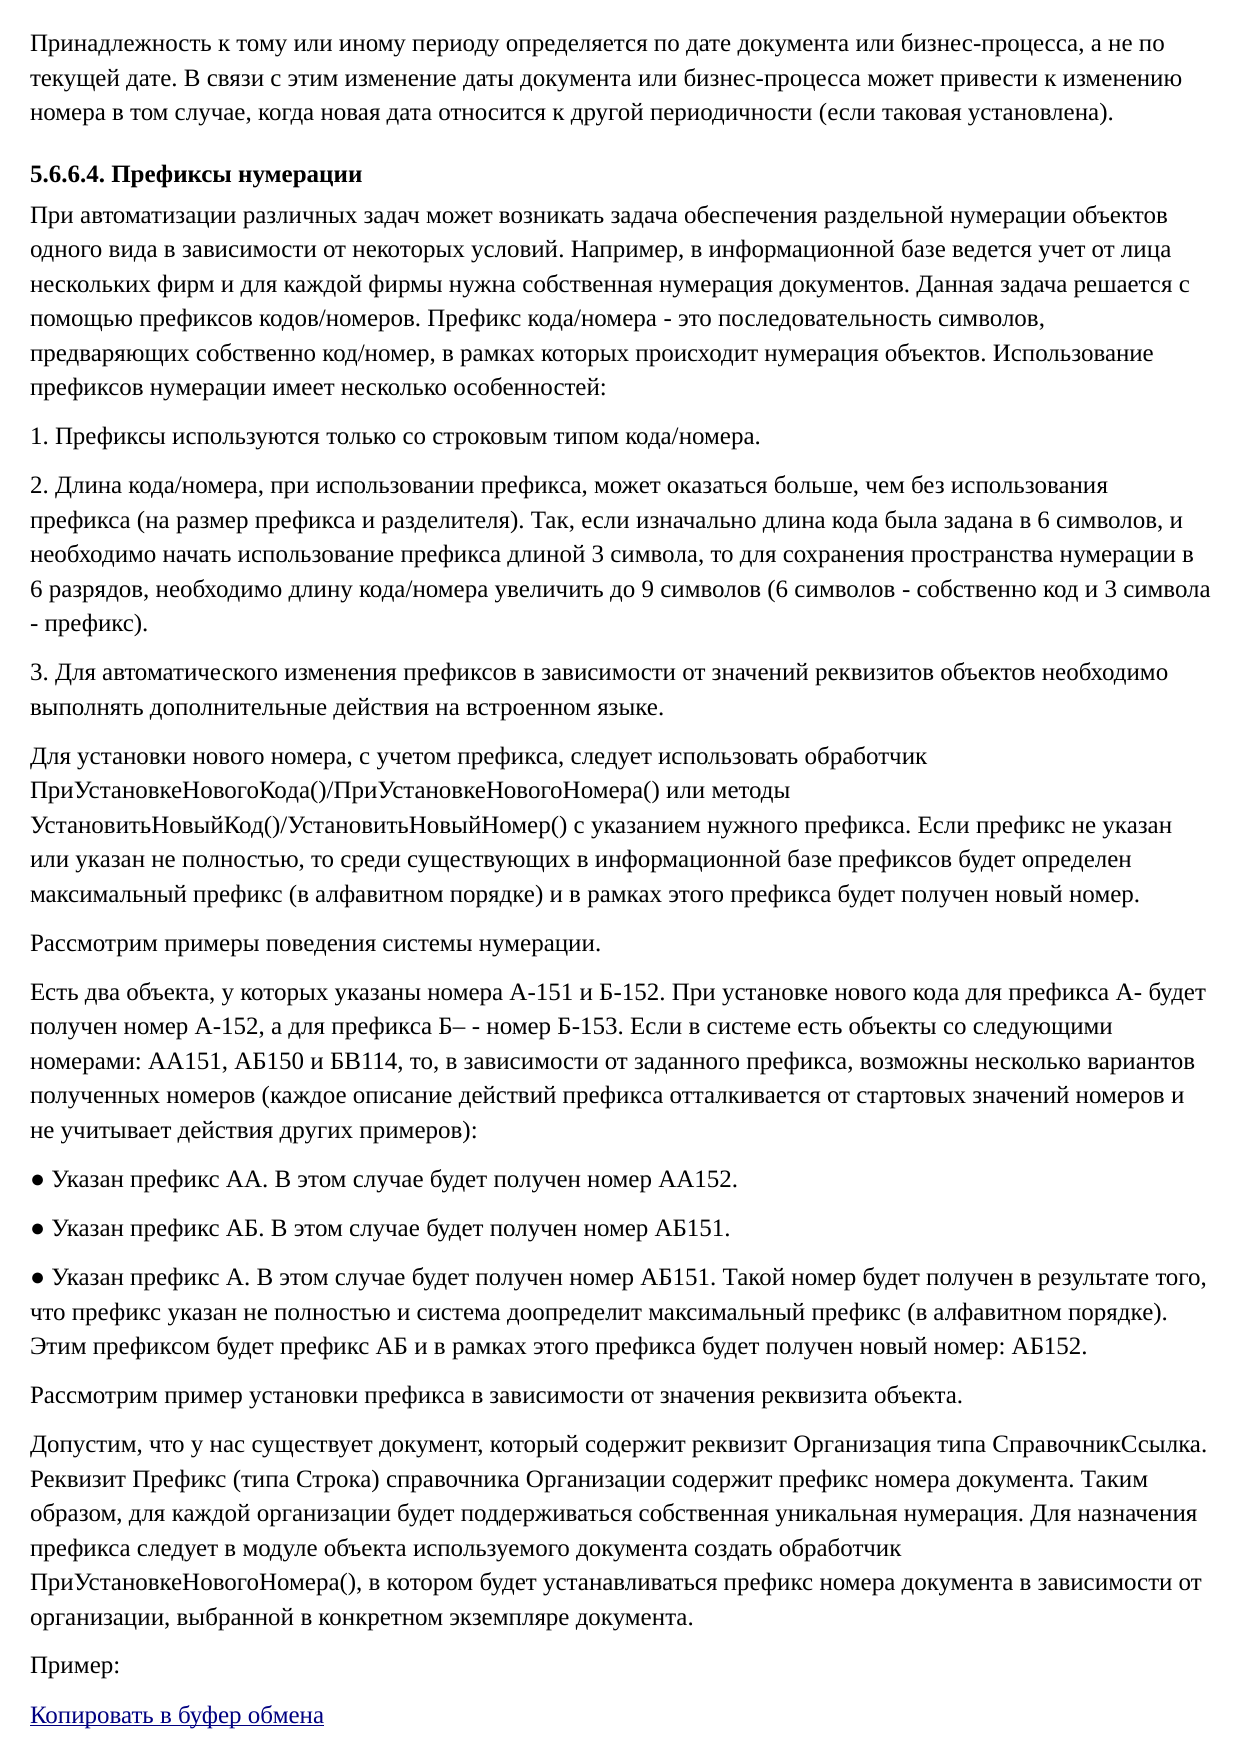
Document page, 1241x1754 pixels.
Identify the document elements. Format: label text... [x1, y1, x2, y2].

text Копировать в буфер обмена [30, 1700, 1211, 1728]
text Рассмотрим примеры поведения системы нумерации. [30, 928, 1211, 957]
text Рассмотрим пример установки префикса в зависимости от значения реквизита объекта. [30, 1380, 1211, 1409]
text Для установки нового номера, с учетом префикса, следует использовать обработчик ПриУстановкеНовогоКода()/ПриУстановкеНовогоНомера() или методы УстановитьНовыйКод()/УстановитьНовыйНомер() с указанием нужного префикса. Если префикс не указан или указан не полностью, то среди существующих в информационной базе префиксов будет определен максимальный префикс (в алфавитном порядке) и в рамках этого префикса будет получен новый номер. [30, 741, 1211, 908]
text ● Указан префикс А. В этом случае будет получен номер АБ151. Такой номер будет получен в результате того, что префикс указан не полностью и система доопределит максимальный префикс (в алфавитном порядке). Этим префиксом будет префикс АБ и в рамках этого префикса будет получен новый номер: АБ152. [30, 1262, 1211, 1360]
text 3. Для автоматического изменения префиксов в зависимости от значений реквизитов объектов необходимо выполнять дополнительные действия на встроенном языке. [30, 657, 1211, 721]
text Принадлежность к тому или иному периоду определяется по дате документа или бизнес-процесса, а не по текущей дате. В связи с этим изменение даты документа или бизнес-процесса может привести к изменению номера в том случае, когда новая дата относится к другой периодичности (если таковая установлена). [30, 28, 1211, 126]
text Допустим, что у нас существует документ, который содержит реквизит Организация типа СправочникСсылка. Реквизит Префикс (типа Строка) справочника Организации содержит префикс номера документа. Таким образом, для каждой организации будет поддерживаться собственная уникальная нумерация. Для назначения префикса следует в модуле объекта используемого документа создать обработчик ПриУстановкеНовогоНомера(), в котором будет устанавливаться префикс номера документа в зависимости от организации, выбранной в конкретном экземпляре документа. [30, 1429, 1211, 1630]
text ● Указан префикс АА. В этом случае будет получен номер АА152. [30, 1164, 1211, 1193]
subtitle 5.6.6.4. Префиксы нумерации [30, 159, 1211, 187]
text ● Указан префикс АБ. В этом случае будет получен номер АБ151. [30, 1213, 1211, 1242]
text 1. Префиксы используются только со строковым типом кода/номера. [30, 421, 1211, 450]
text 2. Длина кода/номера, при использовании префикса, может оказаться больше, чем без использования префикса (на размер префикса и разделителя). Так, если изначально длина кода была задана в 6 символов, и необходимо начать использование префикса длиной 3 символа, то для сохранения пространства нумерации в 6 разрядов, необходимо длину кода/номера увеличить до 9 символов (6 символов ‑ собственно код и 3 символа ‑ префикс). [30, 470, 1211, 637]
text Есть два объекта, у которых указаны номера А-151 и Б-152. При установке нового кода для префикса А‑ будет получен номер А-152, а для префикса Б– ‑ номер Б-153. Если в системе есть объекты со следующими номерами: АА151, АБ150 и БВ114, то, в зависимости от заданного префикса, возможны несколько вариантов полученных номеров (каждое описание действий префикса отталкивается от стартовых значений номеров и не учитывает действия других примеров): [30, 977, 1211, 1144]
text При автоматизации различных задач может возникать задача обеспечения раздельной нумерации объектов одного вида в зависимости от некоторых условий. Например, в информационной базе ведется учет от лица нескольких фирм и для каждой фирмы нужна собственная нумерация документов. Данная задача решается с помощью префиксов кодов/номеров. Префикс кода/номера ‑ это последовательность символов, предваряющих собственно код/номер, в рамках которых происходит нумерация объектов. Использование префиксов нумерации имеет несколько особенностей: [30, 200, 1211, 401]
text Пример: [30, 1651, 1211, 1679]
